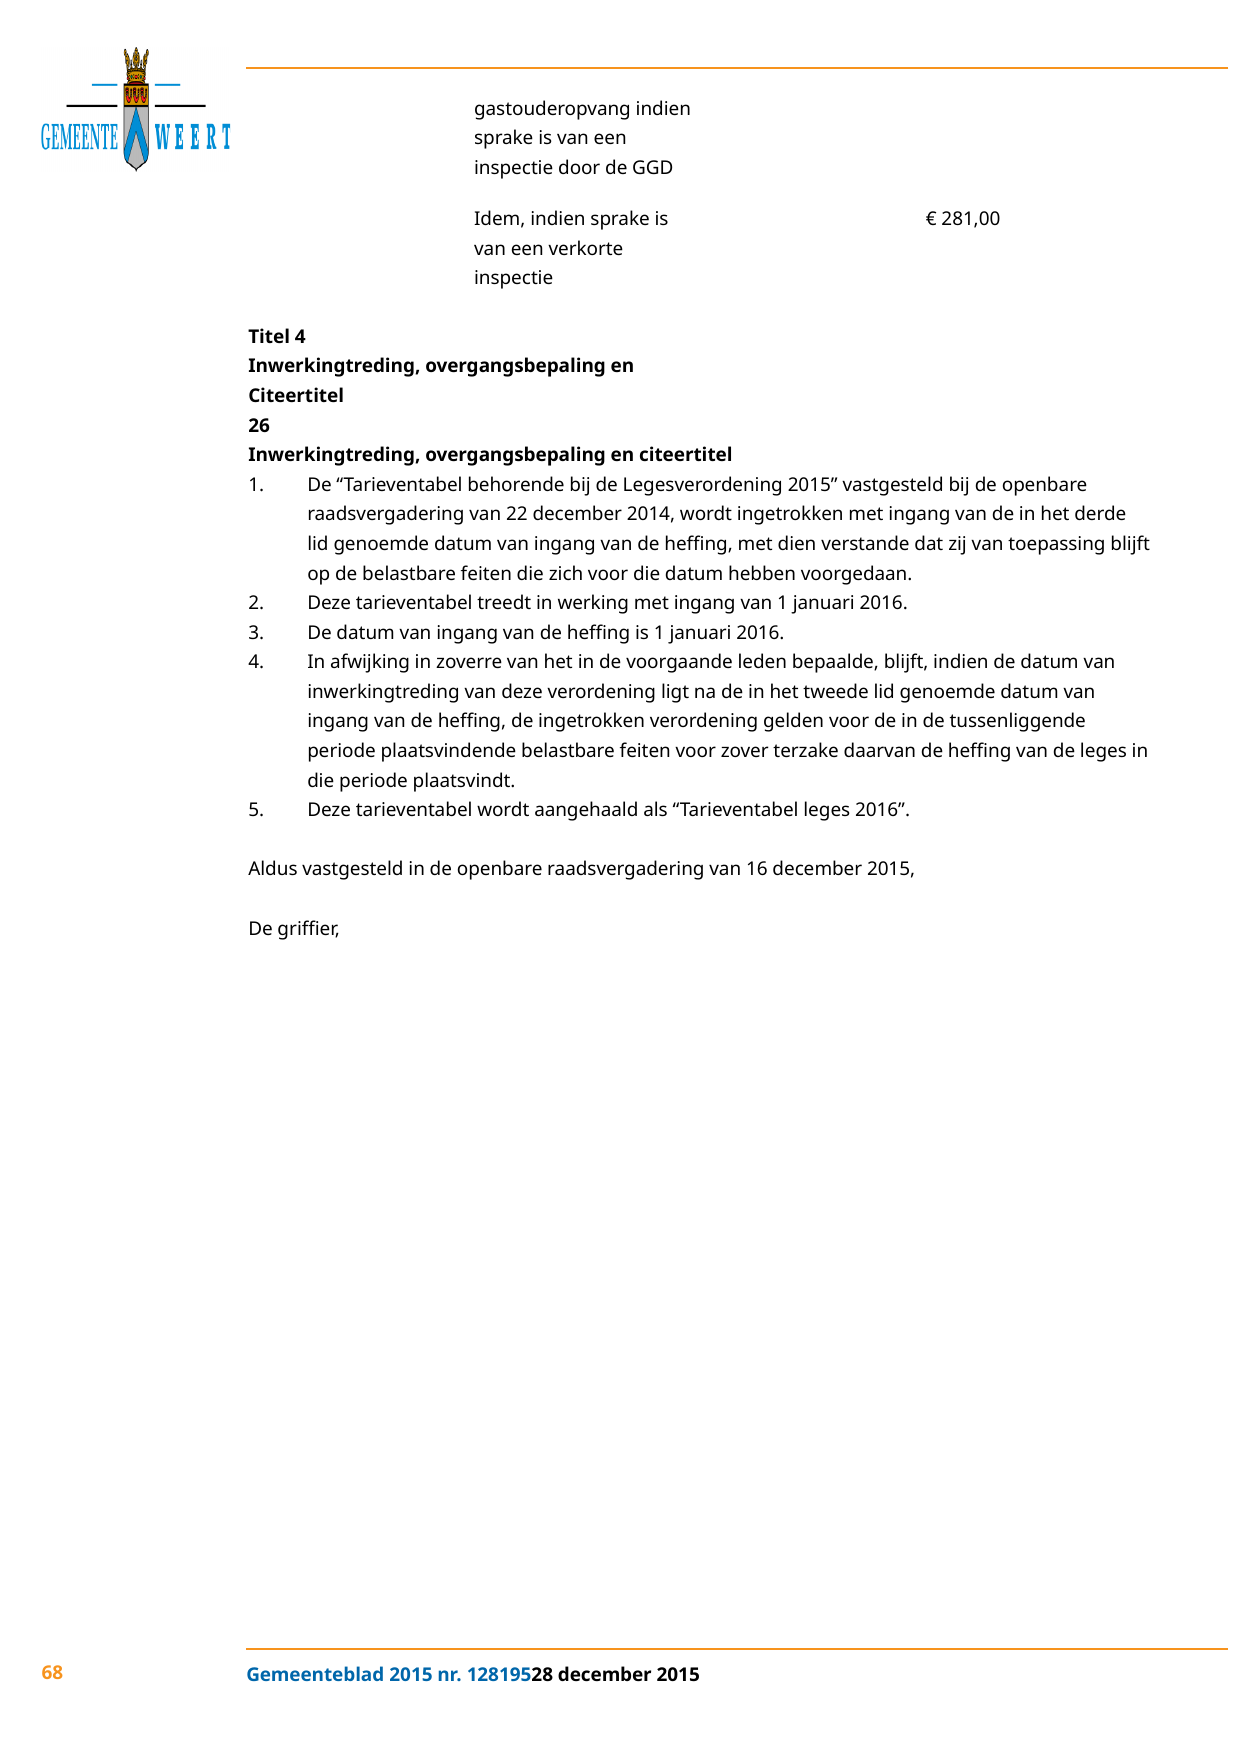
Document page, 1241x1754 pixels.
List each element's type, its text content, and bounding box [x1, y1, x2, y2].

list Deze tarieventabel treedt in werking met ingang van 1 januari 2016. [248, 589, 1152, 615]
picture [41, 47, 231, 172]
table_cell [248, 205, 474, 290]
list Deze tarieventabel wordt aangehaald als “Tarieventabel leges 2016”. [248, 796, 1152, 822]
text 26 [248, 412, 1152, 438]
text Inwerkingtreding, overgangsbepaling en [248, 353, 1152, 378]
table_cell [926, 95, 1152, 180]
table_cell [700, 95, 926, 180]
table_cell [700, 205, 926, 290]
list De “Tarieventabel behorende bij de Legesverordening 2015” vastgesteld bij de openbare raadsvergadering van 22 december 2014, wordt ingetrokken met ingang van de in het derde lid genoemde datum van ingang van de heffing, met dien verstande dat zij van toepassing blijft op de belastbare feiten die zich voor die datum hebben voorgedaan. [248, 471, 1152, 586]
table_cell [248, 95, 474, 180]
table_cell [926, 180, 1152, 205]
text De griffier, [248, 915, 1152, 941]
text Titel 4 [248, 323, 1152, 349]
list De datum van ingang van de heffing is 1 januari 2016. [248, 619, 1152, 645]
table_cell gastouderopvang indien sprake is van een inspectie door de GGD [474, 95, 700, 180]
table_cell € 281,00 [926, 205, 1152, 290]
list In afwijking in zoverre van het in de voorgaande leden bepaalde, blijft, indien de datum van inwerkingtreding van deze verordening ligt na de in het tweede lid genoemde datum van ingang van de heffing, de ingetrokken verordening gelden voor de in de tussenliggende periode plaatsvindende belastbare feiten voor zover terzake daarvan de heffing van de leges in die periode plaatsvindt. [248, 648, 1152, 793]
table_cell [700, 180, 926, 205]
text Citeertitel [248, 382, 1152, 408]
table_cell [248, 180, 474, 205]
table_cell Idem, indien sprake is van een verkorte inspectie [474, 205, 700, 290]
text Inwerkingtreding, overgangsbepaling en citeertitel [248, 441, 1152, 467]
text Aldus vastgesteld in de openbare raadsvergadering van 16 december 2015, [248, 856, 1152, 881]
table_cell [474, 180, 700, 205]
